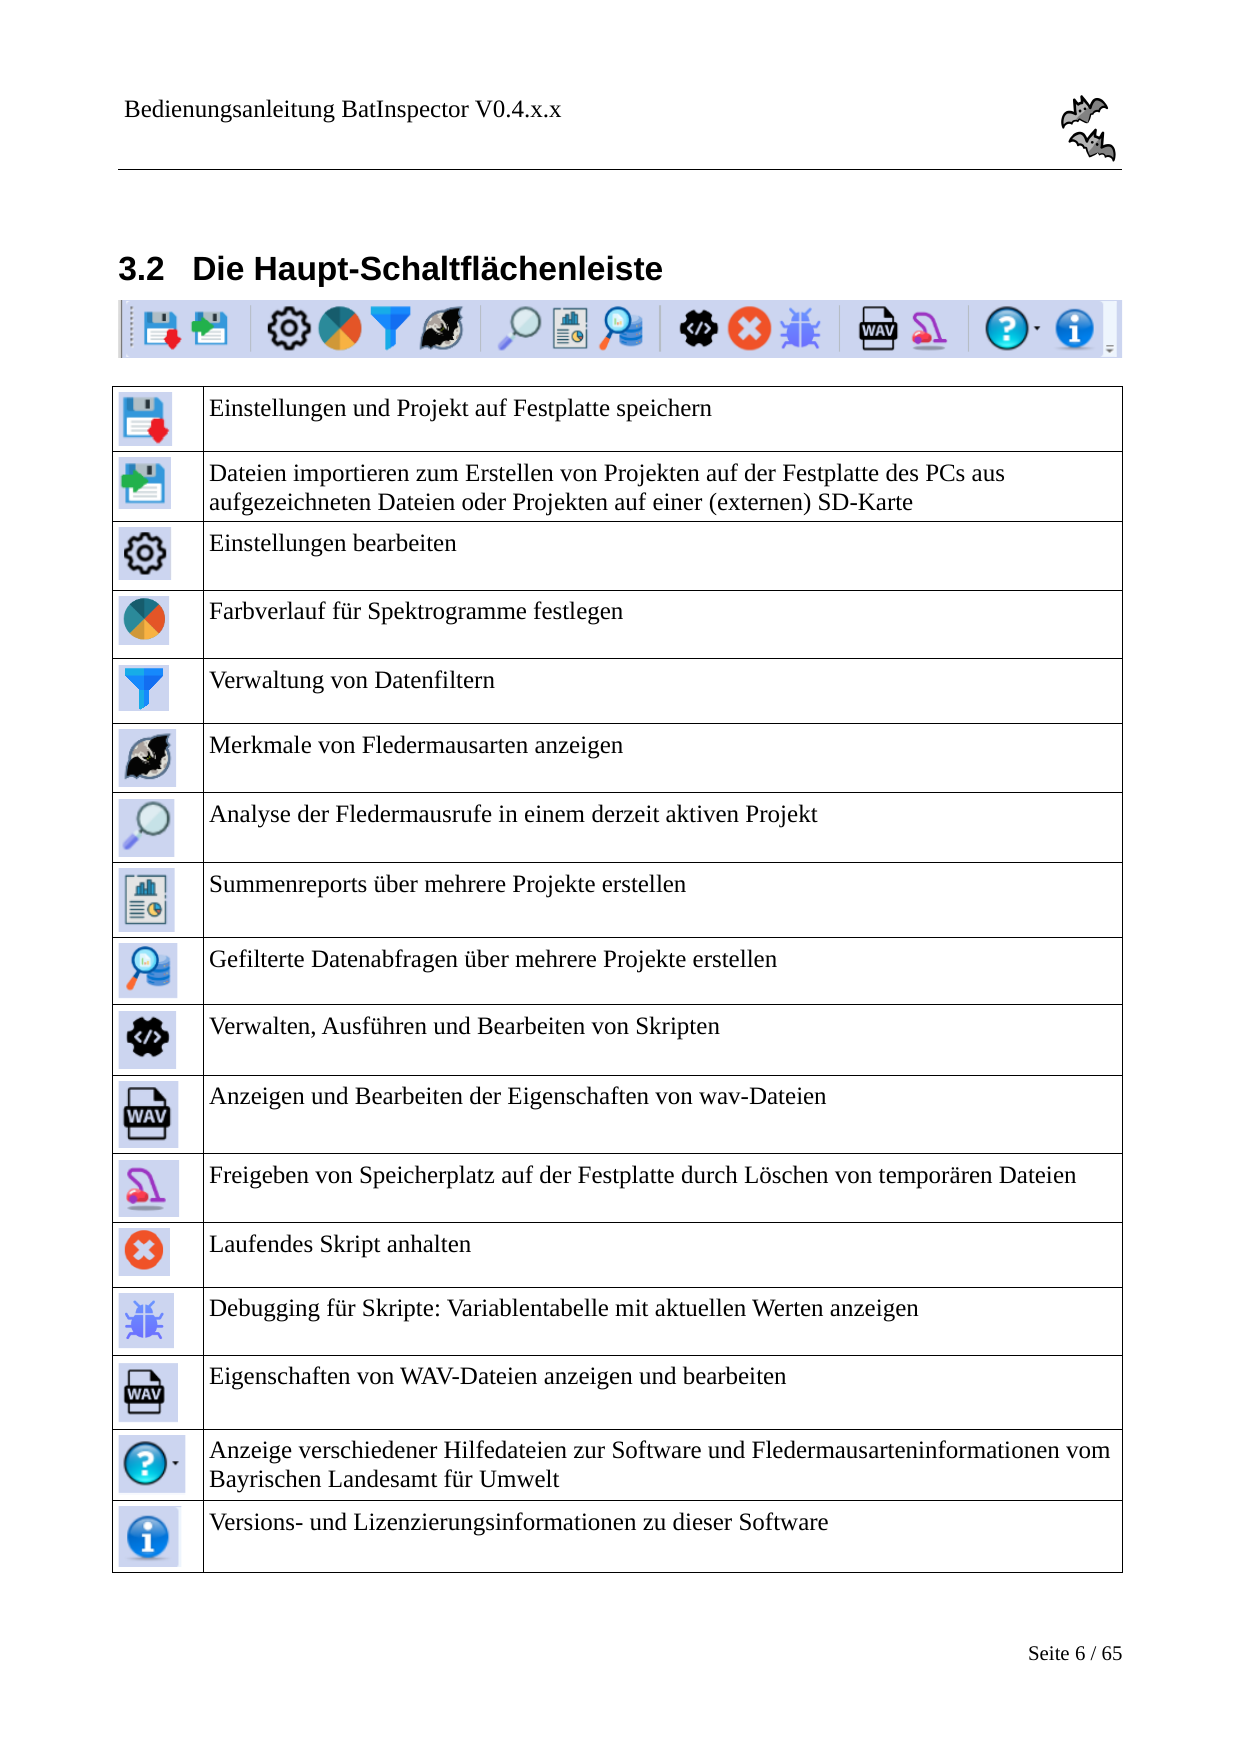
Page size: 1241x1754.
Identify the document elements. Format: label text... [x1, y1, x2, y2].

picture [118, 729, 177, 787]
table_cell [113, 1288, 203, 1354]
picture [118, 596, 170, 645]
table_header [113, 387, 203, 451]
table_cell [113, 724, 203, 792]
table_cell [113, 793, 203, 862]
table_cell [113, 863, 203, 937]
table_cell [113, 1154, 203, 1222]
picture [118, 1293, 174, 1349]
table_cell Anzeigen und Bearbeiten der Eigenschaften von wav-Dateien [204, 1076, 1122, 1153]
picture [118, 1506, 182, 1567]
table_cell [113, 522, 203, 590]
table_cell Analyse der Fledermausrufe in einem derzeit aktiven Projekt [204, 793, 1122, 862]
picture [118, 1081, 179, 1148]
table_cell [113, 659, 203, 723]
subtitle Die Haupt-Schaltflächenleiste [118, 249, 1122, 288]
picture [118, 392, 173, 446]
picture [1057, 95, 1120, 162]
picture [118, 1361, 178, 1423]
picture [118, 527, 172, 580]
table_cell [113, 1005, 203, 1074]
table_cell [113, 1430, 203, 1500]
table_cell Freigeben von Speicherplatz auf der Festplatte durch Löschen von temporären Dateien [204, 1154, 1122, 1222]
table_cell [113, 1501, 203, 1572]
table_cell [113, 1076, 203, 1153]
picture [118, 1160, 180, 1217]
picture [118, 799, 175, 857]
picture [118, 868, 175, 932]
table_cell Summenreports über mehrere Projekte erstellen [204, 863, 1122, 937]
picture [118, 300, 1123, 358]
table_cell Farbverlauf für Spektrogramme festlegen [204, 591, 1122, 658]
picture [118, 665, 169, 711]
table_header Einstellungen und Projekt auf Festplatte speichern [204, 387, 1122, 451]
table_cell Einstellungen bearbeiten [204, 522, 1122, 590]
picture [118, 943, 178, 999]
picture [118, 1435, 186, 1495]
table_cell [113, 1356, 203, 1429]
table_cell Eigenschaften von WAV-Dateien anzeigen und bearbeiten [204, 1356, 1122, 1429]
table_cell [113, 452, 203, 521]
table_cell Gefilterte Datenabfragen über mehrere Projekte erstellen [204, 938, 1122, 1004]
table_cell Dateien importieren zum Erstellen von Projekten auf der Festplatte des PCs aus aufgezeichneten Dateien oder Projekten auf einer (externen) SD-Karte [204, 452, 1122, 521]
table_cell [113, 1223, 203, 1287]
table_cell Merkmale von Fledermausarten anzeigen [204, 724, 1122, 792]
table_cell Versions- und Lizenzierungsinformationen zu dieser Software [204, 1501, 1122, 1572]
table_cell Anzeige verschiedener Hilfedateien zur Software und Fledermausarteninformationen vom Bayrischen Landesamt für Umwelt [204, 1430, 1122, 1500]
table_cell [113, 938, 203, 1004]
table_cell [113, 591, 203, 658]
table_cell Laufendes Skript anhalten [204, 1223, 1122, 1287]
picture [118, 457, 171, 509]
picture [118, 1228, 170, 1276]
table_cell Verwaltung von Datenfiltern [204, 659, 1122, 723]
picture [118, 1011, 177, 1069]
table_cell Verwalten, Ausführen und Bearbeiten von Skripten [204, 1005, 1122, 1074]
table_cell Debugging für Skripte: Variablentabelle mit aktuellen Werten anzeigen [204, 1288, 1122, 1354]
